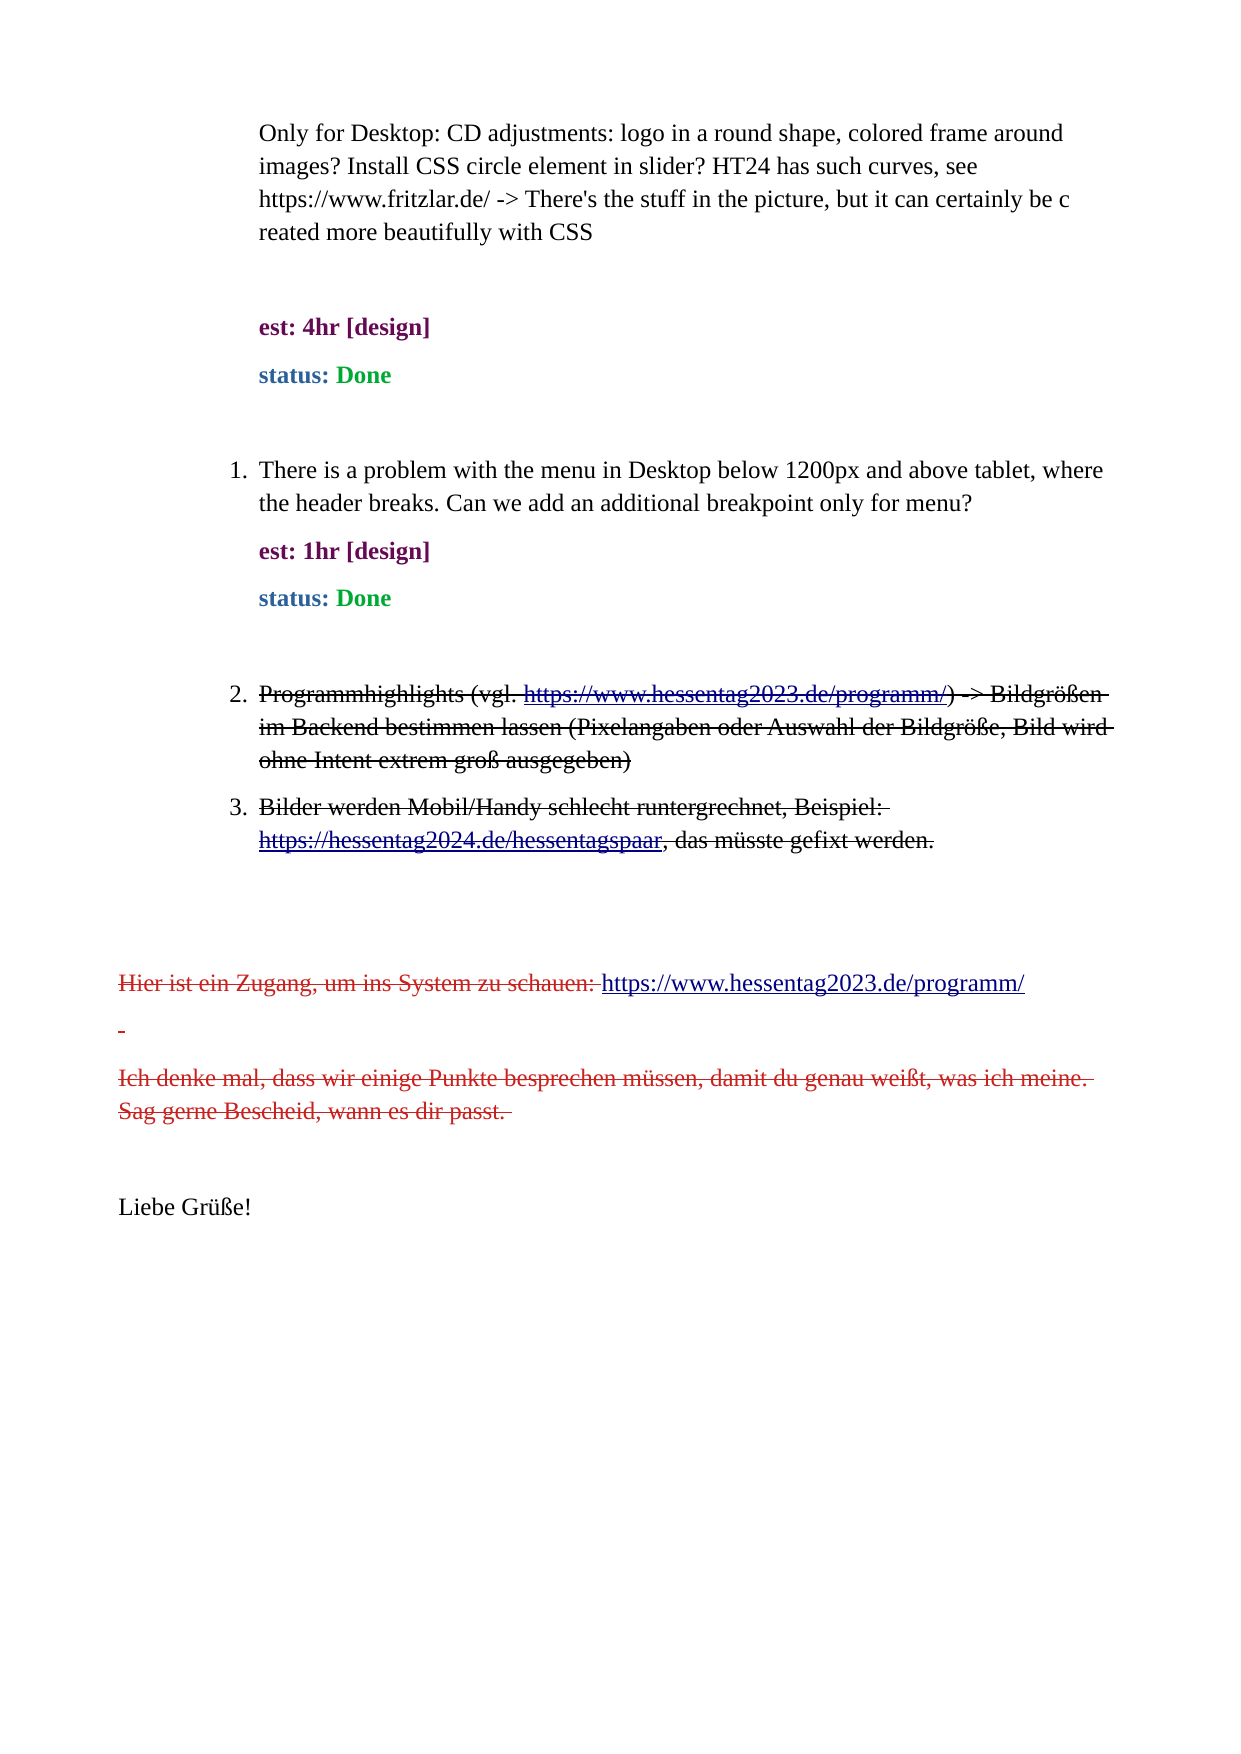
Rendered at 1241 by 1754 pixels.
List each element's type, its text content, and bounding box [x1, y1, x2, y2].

text status: Done [185, 360, 1122, 389]
text Hier ist ein Zugang, um ins System zu schauen: https://www.hessentag2023.de/programm/ [118, 968, 1122, 997]
list Bilder werden Mobil/Handy schlecht runtergrechnet, Beispiel: https://hessentag2024.de/hessentagspaar, das müsste gefixt werden. [229, 792, 1122, 854]
text Liebe Grüße! [118, 1192, 1122, 1220]
text Only for Desktop: CD adjustments: logo in a round shape, colored frame around images? Install CSS circle element in slider? HT24 has such curves, see https://www.fritzlar.de/ -> There's the stuff in the picture, but it can certainly be c reated more beautifully with CSS [185, 118, 1122, 246]
text est: 1hr [design] [185, 536, 1122, 564]
text status: Done [185, 583, 1122, 612]
list Programmhighlights (vgl. https://www.hessentag2023.de/programm/) -> Bildgrößen im Backend bestimmen lassen (Pixelangaben oder Auswahl der Bildgröße, Bild wird ohne Intent extrem groß ausgegeben) [229, 679, 1122, 773]
text Ich denke mal, dass wir einige Punkte besprechen müssen, damit du genau weißt, was ich meine. Sag gerne Bescheid, wann es dir passt. [118, 1063, 1122, 1125]
list There is a problem with the menu in Desktop below 1200px and above tablet, where the header breaks. Can we add an additional breakpoint only for menu? [229, 455, 1122, 517]
text est: 4hr [design] [185, 312, 1122, 341]
